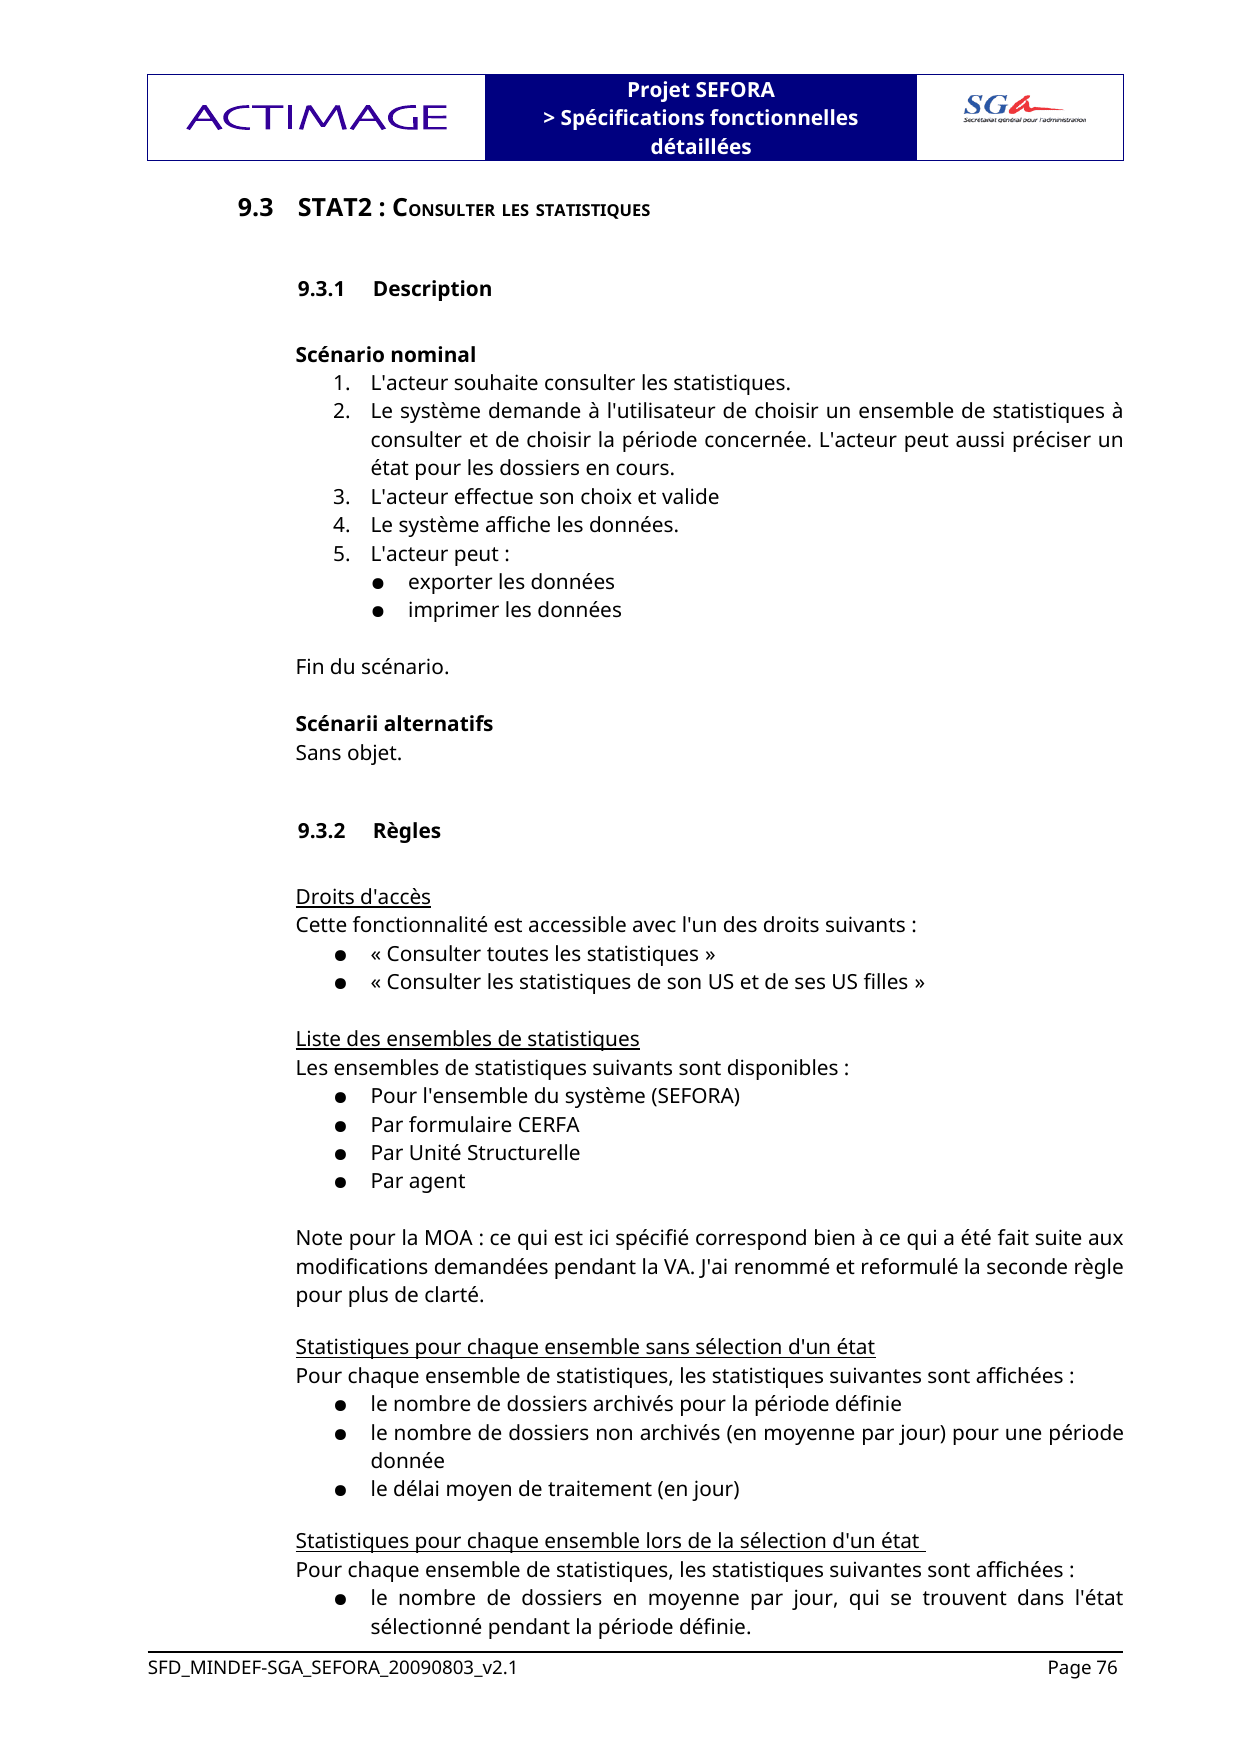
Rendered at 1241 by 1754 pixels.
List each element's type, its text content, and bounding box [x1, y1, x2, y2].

picture [953, 80, 1102, 141]
list « Consulter toutes les statistiques » [333, 939, 1125, 967]
list Par agent [333, 1167, 1125, 1195]
text Scénarii alternatifs [295, 709, 1125, 738]
text Liste des ensembles de statistiques [295, 1024, 1125, 1053]
list Le système demande à l'utilisateur de choisir un ensemble de statistiques à consulter et de choisir la période concernée. L'acteur peut aussi préciser un état pour les dossiers en cours. [333, 397, 1125, 482]
text Cette fonctionnalité est accessible avec l'un des droits suivants : [295, 911, 1125, 939]
text Scénario nominal [295, 340, 1125, 368]
text Fin du scénario. [295, 652, 1125, 681]
list imprimer les données [370, 596, 1125, 624]
text Note pour la MOA : ce qui est ici spécifié correspond bien à ce qui a été fait suite aux modifications demandées pendant la VA. J'ai renommé et reformulé la seconde règle pour plus de clarté. [295, 1223, 1125, 1309]
list Le système affiche les données. [333, 510, 1125, 539]
list Pour l'ensemble du système (SEFORA) [333, 1081, 1125, 1110]
list le nombre de dossiers en moyenne par jour, qui se trouvent dans l'état sélectionné pendant la période définie. [333, 1583, 1125, 1640]
list « Consulter les statistiques de son US et de ses US filles » [333, 967, 1125, 996]
subtitle Description [298, 274, 1125, 302]
list le délai moyen de traitement (en jour) [333, 1474, 1125, 1503]
text Sans objet. [295, 738, 1125, 766]
list le nombre de dossiers non archivés (en moyenne par jour) pour une période donnée [333, 1418, 1125, 1474]
text Statistiques pour chaque ensemble sans sélection d'un état [295, 1332, 1125, 1361]
list le nombre de dossiers archivés pour la période définie [333, 1389, 1125, 1418]
list exporter les données [370, 567, 1125, 596]
list L'acteur effectue son choix et valide [333, 482, 1125, 510]
subtitle Règles [298, 816, 1125, 845]
subtitle STAT2 : Consulter les statistiques [238, 190, 1125, 224]
list Par formulaire CERFA [333, 1110, 1125, 1138]
text Droits d'accès [295, 882, 1125, 911]
text Les ensembles de statistiques suivants sont disponibles : [295, 1053, 1125, 1081]
text Statistiques pour chaque ensemble lors de la sélection d'un état [295, 1527, 1125, 1555]
list L'acteur peut : [333, 539, 1125, 567]
list Par Unité Structurelle [333, 1138, 1125, 1167]
text Pour chaque ensemble de statistiques, les statistiques suivantes sont affichées : [295, 1555, 1125, 1583]
list L'acteur souhaite consulter les statistiques. [333, 368, 1125, 397]
text Pour chaque ensemble de statistiques, les statistiques suivantes sont affichées : [295, 1361, 1125, 1389]
